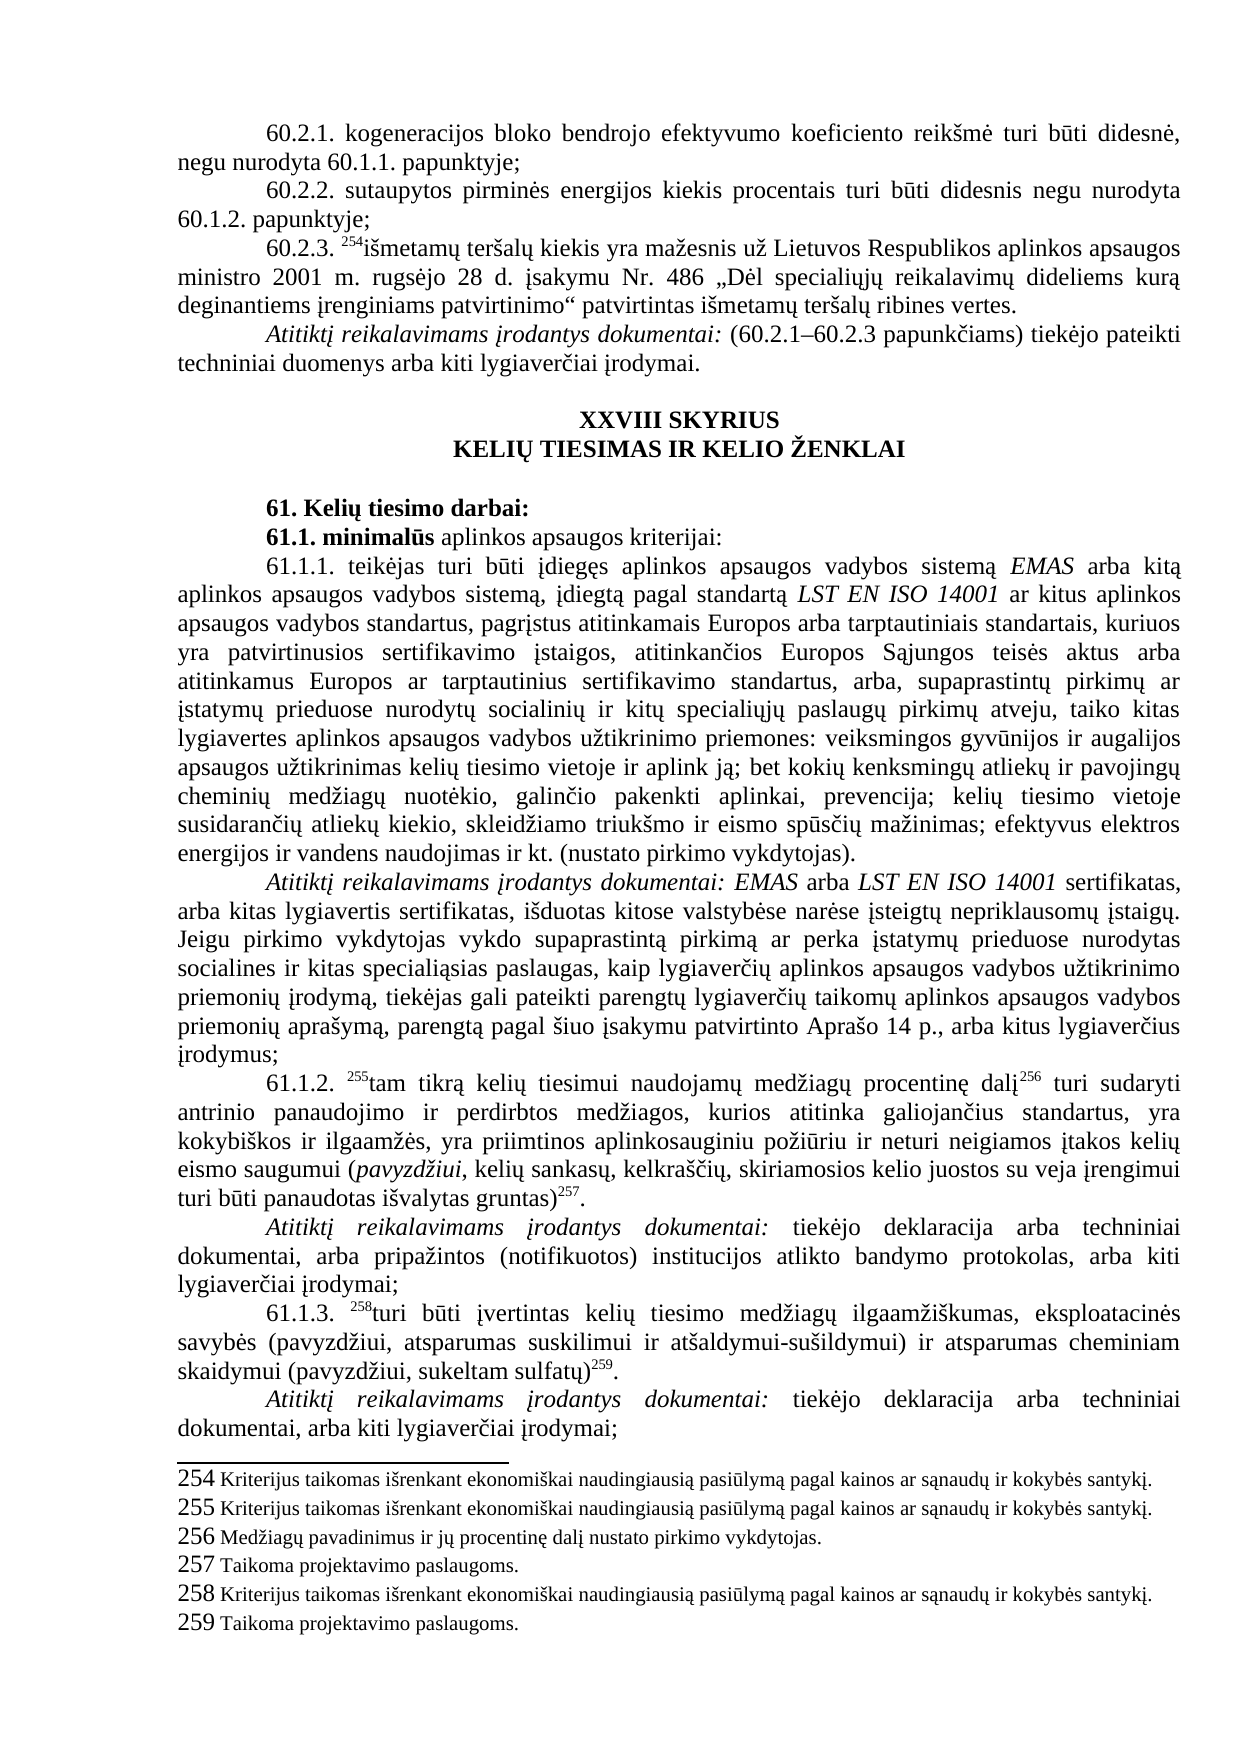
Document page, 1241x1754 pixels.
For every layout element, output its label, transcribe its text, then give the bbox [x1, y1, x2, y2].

text 60.2.2. sutaupytos pirminės energijos kiekis procentais turi būti didesnis negu nurodyta 60.1.2. papunktyje; [177, 176, 1181, 233]
text 60.2.3. išmetamų teršalų kiekis yra mažesnis už Lietuvos Respublikos aplinkos apsaugos ministro 2001 m. rugsėjo 28 d. įsakymu Nr. 486 „Dėl specialiųjų reikalavimų dideliems kurą deginantiems įrenginiams patvirtinimo“ patvirtintas išmetamų teršalų ribines vertes. [177, 233, 1181, 319]
text Taikoma projektavimo paslaugoms. [177, 1549, 1181, 1578]
text Kriterijus taikomas išrenkant ekonomiškai naudingiausią pasiūlymą pagal kainos ar sąnaudų ir kokybės santykį. [177, 1578, 1181, 1607]
text 61.1.3. turi būti įvertintas kelių tiesimo medžiagų ilgaamžiškumas, eksploatacinės savybės (pavyzdžiui, atsparumas suskilimui ir atšaldymui-sušildymui) ir atsparumas cheminiam skaidymui (pavyzdžiui, sukeltam sulfatų). [177, 1298, 1181, 1384]
text Atitiktį reikalavimams įrodantys dokumentai: tiekėjo deklaracija arba techniniai dokumentai, arba kiti lygiaverčiai įrodymai; [177, 1384, 1181, 1442]
text 61.1. minimalūs aplinkos apsaugos kriterijai: [177, 522, 1181, 551]
text Kriterijus taikomas išrenkant ekonomiškai naudingiausią pasiūlymą pagal kainos ar sąnaudų ir kokybės santykį. [177, 1492, 1181, 1521]
text 61.1.1. teikėjas turi būti įdiegęs aplinkos apsaugos vadybos sistemą EMAS arba kitą aplinkos apsaugos vadybos sistemą, įdiegtą pagal standartą LST EN ISO 14001 ar kitus aplinkos apsaugos vadybos standartus, pagrįstus atitinkamais Europos arba tarptautiniais standartais, kuriuos yra patvirtinusios sertifikavimo įstaigos, atitinkančios Europos Sąjungos teisės aktus arba atitinkamus Europos ar tarptautinius sertifikavimo standartus, arba, supaprastintų pirkimų ar įstatymų prieduose nurodytų socialinių ir kitų specialiųjų paslaugų pirkimų atveju, taiko kitas lygiavertes aplinkos apsaugos vadybos užtikrinimo priemones: veiksmingos gyvūnijos ir augalijos apsaugos užtikrinimas kelių tiesimo vietoje ir aplink ją; bet kokių kenksmingų atliekų ir pavojingų cheminių medžiagų nuotėkio, galinčio pakenkti aplinkai, prevencija; kelių tiesimo vietoje susidarančių atliekų kiekio, skleidžiamo triukšmo ir eismo spūsčių mažinimas; efektyvus elektros energijos ir vandens naudojimas ir kt. (nustato pirkimo vykdytojas). [177, 551, 1181, 867]
text Atitiktį reikalavimams įrodantys dokumentai: (60.2.1–60.2.3 papunkčiams) tiekėjo pateikti techniniai duomenys arba kiti lygiaverčiai įrodymai. [177, 319, 1181, 377]
text Kriterijus taikomas išrenkant ekonomiškai naudingiausią pasiūlymą pagal kainos ar sąnaudų ir kokybės santykį. [177, 1463, 1181, 1492]
text Medžiagų pavadinimus ir jų procentinę dalį nustato pirkimo vykdytojas. [177, 1521, 1181, 1549]
text 61. Kelių tiesimo darbai: [177, 493, 1181, 522]
text KELIŲ TIESIMAS IR KELIO ŽENKLAI [177, 434, 1181, 463]
text 61.1.2. tam tikrą kelių tiesimui naudojamų medžiagų procentinę dalį turi sudaryti antrinio panaudojimo ir perdirbtos medžiagos, kurios atitinka galiojančius standartus, yra kokybiškos ir ilgaamžės, yra priimtinos aplinkosauginiu požiūriu ir neturi neigiamos įtakos kelių eismo saugumui (pavyzdžiui, kelių sankasų, kelkraščių, skiriamosios kelio juostos su veja įrengimui turi būti panaudotas išvalytas gruntas). [177, 1068, 1181, 1212]
text XXVIII SKYRIUS [177, 406, 1181, 434]
text Atitiktį reikalavimams įrodantys dokumentai: tiekėjo deklaracija arba techniniai dokumentai, arba pripažintos (notifikuotos) institucijos atlikto bandymo protokolas, arba kiti lygiaverčiai įrodymai; [177, 1212, 1181, 1298]
text 60.2.1. kogeneracijos bloko bendrojo efektyvumo koeficiento reikšmė turi būti didesnė, negu nurodyta 60.1.1. papunktyje; [177, 118, 1181, 176]
text Taikoma projektavimo paslaugoms. [177, 1607, 1181, 1636]
text Atitiktį reikalavimams įrodantys dokumentai: EMAS arba LST EN ISO 14001 sertifikatas, arba kitas lygiavertis sertifikatas, išduotas kitose valstybėse narėse įsteigtų nepriklausomų įstaigų. Jeigu pirkimo vykdytojas vykdo supaprastintą pirkimą ar perka įstatymų prieduose nurodytas socialines ir kitas specialiąsias paslaugas, kaip lygiaverčių aplinkos apsaugos vadybos užtikrinimo priemonių įrodymą, tiekėjas gali pateikti parengtų lygiaverčių taikomų aplinkos apsaugos vadybos priemonių aprašymą, parengtą pagal šiuo įsakymu patvirtinto Aprašo 14 p., arba kitus lygiaverčius įrodymus; [177, 867, 1181, 1068]
